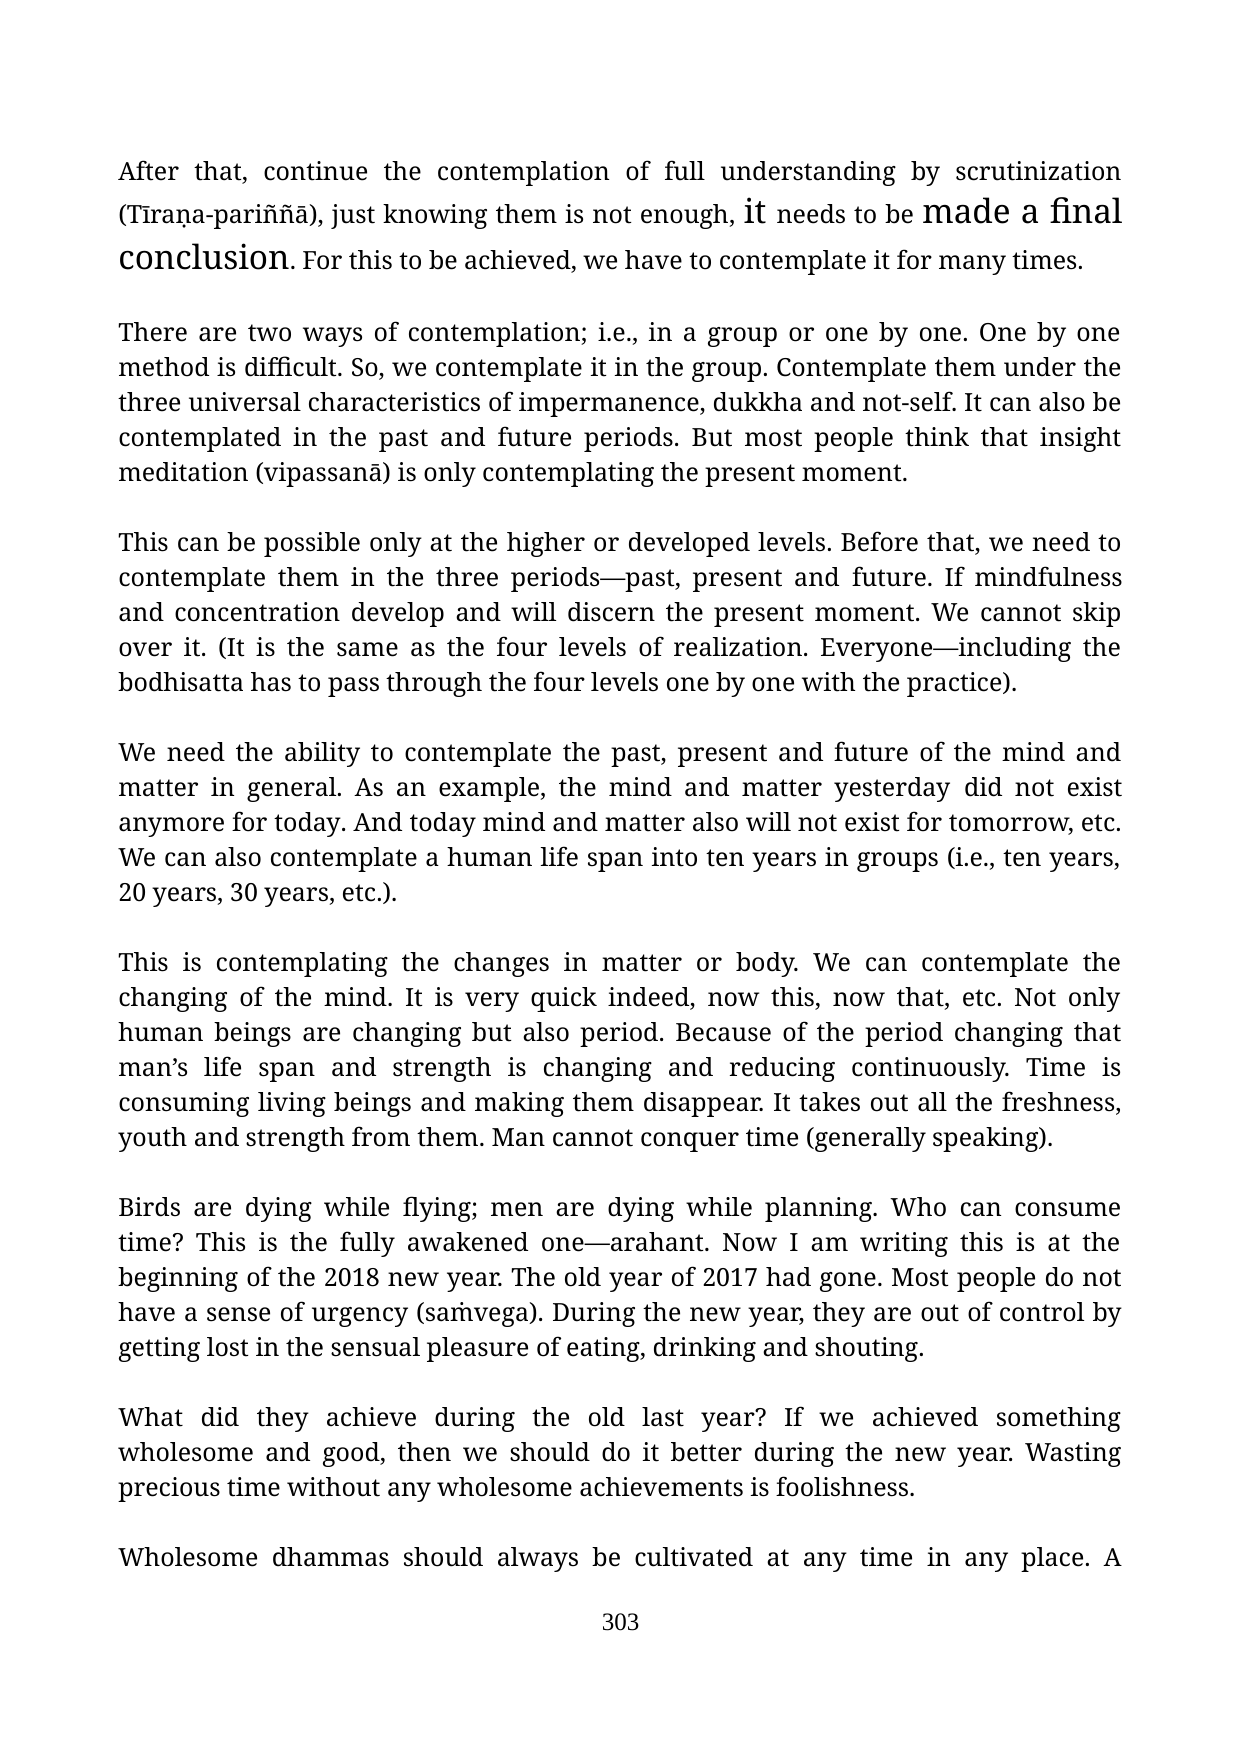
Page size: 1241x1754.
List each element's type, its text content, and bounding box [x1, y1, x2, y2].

text After that, continue the contemplation of full understanding by scrutinization (Tīraṇa-pariññā), just knowing them is not enough, it needs to be made a final conclusion. For this to be achieved, we have to contemplate it for many times. There are two ways of contemplation; i.e., in a group or one by one. One by one method is difficult. So, we contemplate it in the group. Contemplate them under the three universal characteristics of impermanence, dukkha and not-self. It can also be contemplated in the past and future periods. But most people think that insight meditation (vipassanā) is only contemplating the present moment. This can be possible only at the higher or developed levels. Before that, we need to contemplate them in the three periods—past, present and future. If mindfulness and concentration develop and will discern the present moment. We cannot skip over it. (It is the same as the four levels of realization. Everyone—including the bodhisatta has to pass through the four levels one by one with the practice). We need the ability to contemplate the past, present and future of the mind and matter in general. As an example, the mind and matter yesterday did not exist anymore for today. And today mind and matter also will not exist for tomorrow, etc. We can also contemplate a human life span into ten years in groups (i.e., ten years, 20 years, 30 years, etc.). This is contemplating the changes in matter or body. We can contemplate the changing of the mind. It is very quick indeed, now this, now that, etc. Not only human beings are changing but also period. Because of the period changing that man’s life span and strength is changing and reducing continuously. Time is consuming living beings and making them disappear. It takes out all the freshness, youth and strength from them. Man cannot conquer time (generally speaking). Birds are dying while flying; men are dying while planning. Who can consume time? This is the fully awakened one—arahant. Now I am writing this is at the beginning of the 2018 new year. The old year of 2017 had gone. Most people do not have a sense of urgency (saṁvega). During the new year, they are out of control by getting lost in the sensual pleasure of eating, drinking and shouting. What did they achieve during the old last year? If we achieved something wholesome and good, then we should do it better during the new year. Wasting precious time without any wholesome achievements is foolishness. Wholesome dhammas should always be cultivated at any time in any place. A [118, 118, 1122, 1574]
